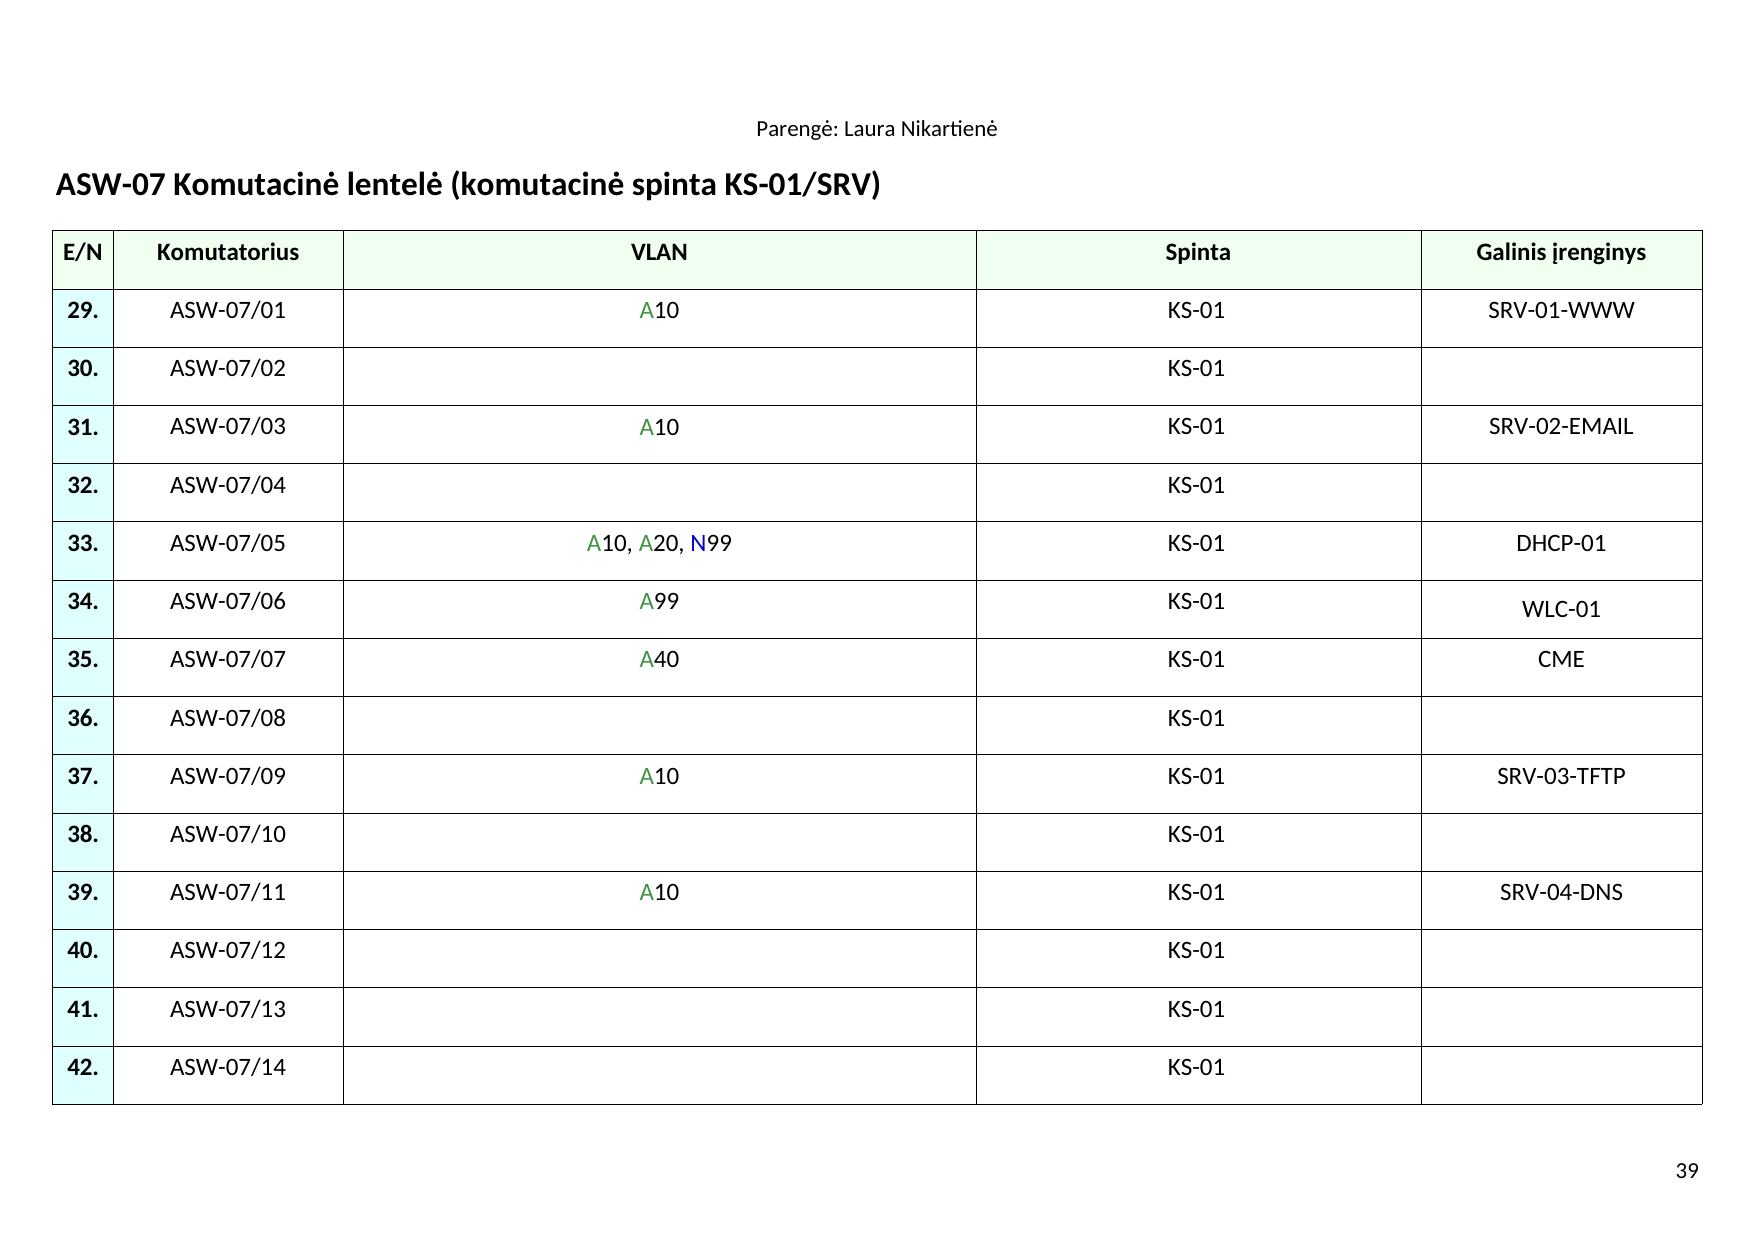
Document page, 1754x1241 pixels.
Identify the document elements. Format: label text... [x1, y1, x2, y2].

table_cell [1422, 814, 1702, 871]
list ASW-07 Komutacinė lentelė (komutacinė spinta KS-01/SRV) [56, 171, 1695, 201]
table_cell KS-01 [977, 697, 1421, 754]
table_header Galinis įrenginys [1422, 231, 1702, 288]
table_cell ASW-07/02 [114, 348, 343, 405]
table_cell KS-01 [977, 814, 1421, 871]
table_cell ASW-07/13 [114, 988, 343, 1046]
table_cell ASW-07/04 [114, 464, 343, 521]
table_cell KS-01 [977, 1047, 1421, 1104]
table_header Komutatorius [114, 231, 343, 288]
table_cell [53, 930, 113, 987]
table_cell [1422, 1047, 1702, 1104]
table_cell ASW-07/01 [114, 290, 343, 347]
table_cell [1422, 464, 1702, 521]
table_cell A40 [344, 639, 976, 696]
table_cell ASW-07/10 [114, 814, 343, 871]
table_cell KS-01 [977, 639, 1421, 696]
table_cell ASW-07/08 [114, 697, 343, 754]
table_cell [53, 1047, 113, 1104]
table_cell A10 [344, 290, 976, 347]
table_cell KS-01 [977, 522, 1421, 580]
table_cell [53, 464, 113, 521]
table_cell A10 [344, 406, 976, 463]
table_cell KS-01 [977, 988, 1421, 1046]
table_cell [53, 988, 113, 1046]
table_cell [344, 697, 976, 754]
table_cell ASW-07/11 [114, 872, 343, 929]
table_cell SRV-04-DNS [1422, 872, 1702, 929]
table_cell [344, 988, 976, 1046]
table_cell [53, 755, 113, 813]
table_cell KS-01 [977, 406, 1421, 463]
table_cell SRV-01-WWW [1422, 290, 1702, 347]
table_cell [344, 930, 976, 987]
table_cell [53, 639, 113, 696]
table_cell [1422, 988, 1702, 1046]
table_cell [1422, 348, 1702, 405]
table_cell KS-01 [977, 872, 1421, 929]
table_cell ASW-07/07 [114, 639, 343, 696]
table_cell [53, 872, 113, 929]
table_cell [1422, 930, 1702, 987]
table_cell [344, 1047, 976, 1104]
table_cell ASW-07/09 [114, 755, 343, 813]
table_header E/N [53, 231, 113, 288]
table_cell KS-01 [977, 755, 1421, 813]
table_header Spinta [977, 231, 1421, 288]
table_cell CME [1422, 639, 1702, 696]
table_cell KS-01 [977, 930, 1421, 987]
table_cell [53, 581, 113, 638]
table_cell KS-01 [977, 464, 1421, 521]
table_cell [344, 814, 976, 871]
table_cell A99 [344, 581, 976, 638]
table_cell SRV-02-EMAIL [1422, 406, 1702, 463]
table_cell DHCP-01 [1422, 522, 1702, 580]
table_cell [53, 290, 113, 347]
table_header VLAN [344, 231, 976, 288]
table_cell A10 [344, 755, 976, 813]
table_cell KS-01 [977, 290, 1421, 347]
table_cell [53, 406, 113, 463]
table_cell [53, 697, 113, 754]
table_cell [53, 814, 113, 871]
table_cell [53, 522, 113, 580]
table_cell A10, A20, N99 [344, 522, 976, 580]
table_cell A10 [344, 872, 976, 929]
table_cell ASW-07/03 [114, 406, 343, 463]
table_cell SRV-03-TFTP [1422, 755, 1702, 813]
table_cell [53, 348, 113, 405]
table_cell ASW-07/14 [114, 1047, 343, 1104]
table_cell ASW-07/12 [114, 930, 343, 987]
table_cell WLC-01 [1422, 581, 1702, 638]
table_cell KS-01 [977, 348, 1421, 405]
table_cell ASW-07/06 [114, 581, 343, 638]
table_cell KS-01 [977, 581, 1421, 638]
table_cell [344, 464, 976, 521]
table_cell [1422, 697, 1702, 754]
table_cell ASW-07/05 [114, 522, 343, 580]
table_cell [344, 348, 976, 405]
